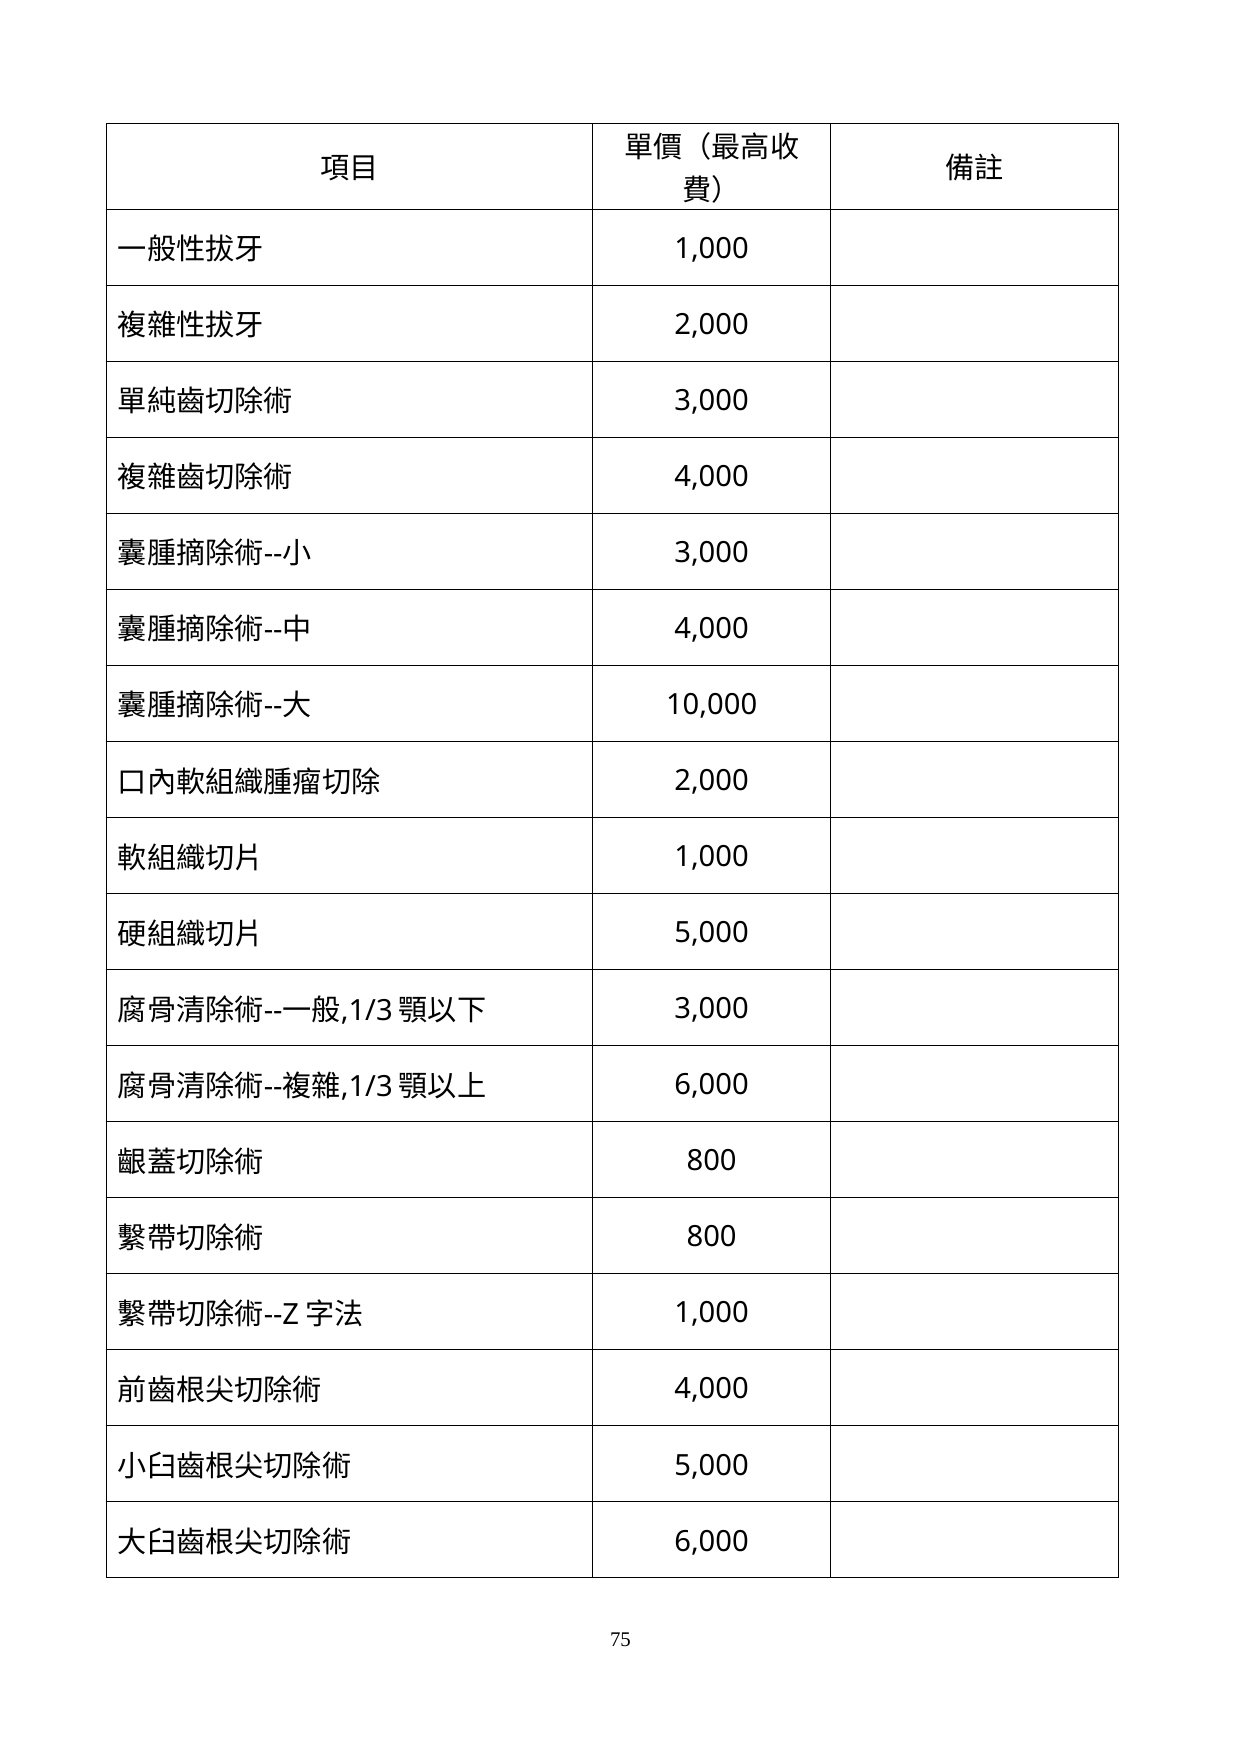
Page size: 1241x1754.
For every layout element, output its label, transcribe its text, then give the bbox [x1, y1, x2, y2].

table_cell 3,000 [593, 362, 830, 437]
table_cell 6,000 [593, 1046, 830, 1121]
table_cell [831, 210, 1118, 284]
table_cell 一般性拔牙 [107, 210, 592, 284]
table_cell 複雜性拔牙 [107, 286, 592, 361]
table_cell 1,000 [593, 818, 830, 893]
table_header 項目 [107, 124, 592, 208]
table_cell 齦蓋切除術 [107, 1122, 592, 1197]
table_cell [831, 286, 1118, 361]
table_cell 1,000 [593, 1274, 830, 1349]
table_cell 腐骨清除術--一般,1/3顎以下 [107, 970, 592, 1045]
table_header 單價（最高收費） [593, 124, 830, 208]
table_cell 1,000 [593, 210, 830, 284]
table_cell 2,000 [593, 286, 830, 361]
table_cell [831, 514, 1118, 589]
table_cell 繫帶切除術--Z字法 [107, 1274, 592, 1349]
table_cell [831, 1046, 1118, 1121]
table_cell [831, 438, 1118, 513]
table_cell 10,000 [593, 666, 830, 741]
table_cell 單純齒切除術 [107, 362, 592, 437]
table_cell [831, 666, 1118, 741]
table_cell [831, 970, 1118, 1045]
table_cell 5,000 [593, 894, 830, 969]
table_cell 大臼齒根尖切除術 [107, 1502, 592, 1577]
table_cell 囊腫摘除術--中 [107, 590, 592, 665]
table_cell 囊腫摘除術--小 [107, 514, 592, 589]
table_cell 小臼齒根尖切除術 [107, 1426, 592, 1501]
table_cell 4,000 [593, 438, 830, 513]
table_cell 4,000 [593, 590, 830, 665]
table_cell [831, 1198, 1118, 1273]
table_cell [831, 894, 1118, 969]
table_cell 3,000 [593, 970, 830, 1045]
table_cell 口內軟組織腫瘤切除 [107, 742, 592, 817]
table_cell 繫帶切除術 [107, 1198, 592, 1273]
table_cell [831, 818, 1118, 893]
table_cell [831, 590, 1118, 665]
table_cell [831, 1122, 1118, 1197]
table_cell 軟組織切片 [107, 818, 592, 893]
table_cell 複雜齒切除術 [107, 438, 592, 513]
table_cell 3,000 [593, 514, 830, 589]
table_cell [831, 742, 1118, 817]
table_header 備註 [831, 124, 1118, 208]
table_cell 腐骨清除術--複雜,1/3顎以上 [107, 1046, 592, 1121]
table_cell 硬組織切片 [107, 894, 592, 969]
table_cell [831, 1502, 1118, 1577]
table_cell 囊腫摘除術--大 [107, 666, 592, 741]
table_cell 前齒根尖切除術 [107, 1350, 592, 1425]
table_cell [831, 1426, 1118, 1501]
table_cell [831, 1350, 1118, 1425]
table_cell 800 [593, 1122, 830, 1197]
table_cell [831, 362, 1118, 437]
table_cell [831, 1274, 1118, 1349]
table_cell 5,000 [593, 1426, 830, 1501]
table_cell 6,000 [593, 1502, 830, 1577]
table_cell 4,000 [593, 1350, 830, 1425]
table_cell 800 [593, 1198, 830, 1273]
table_cell 2,000 [593, 742, 830, 817]
